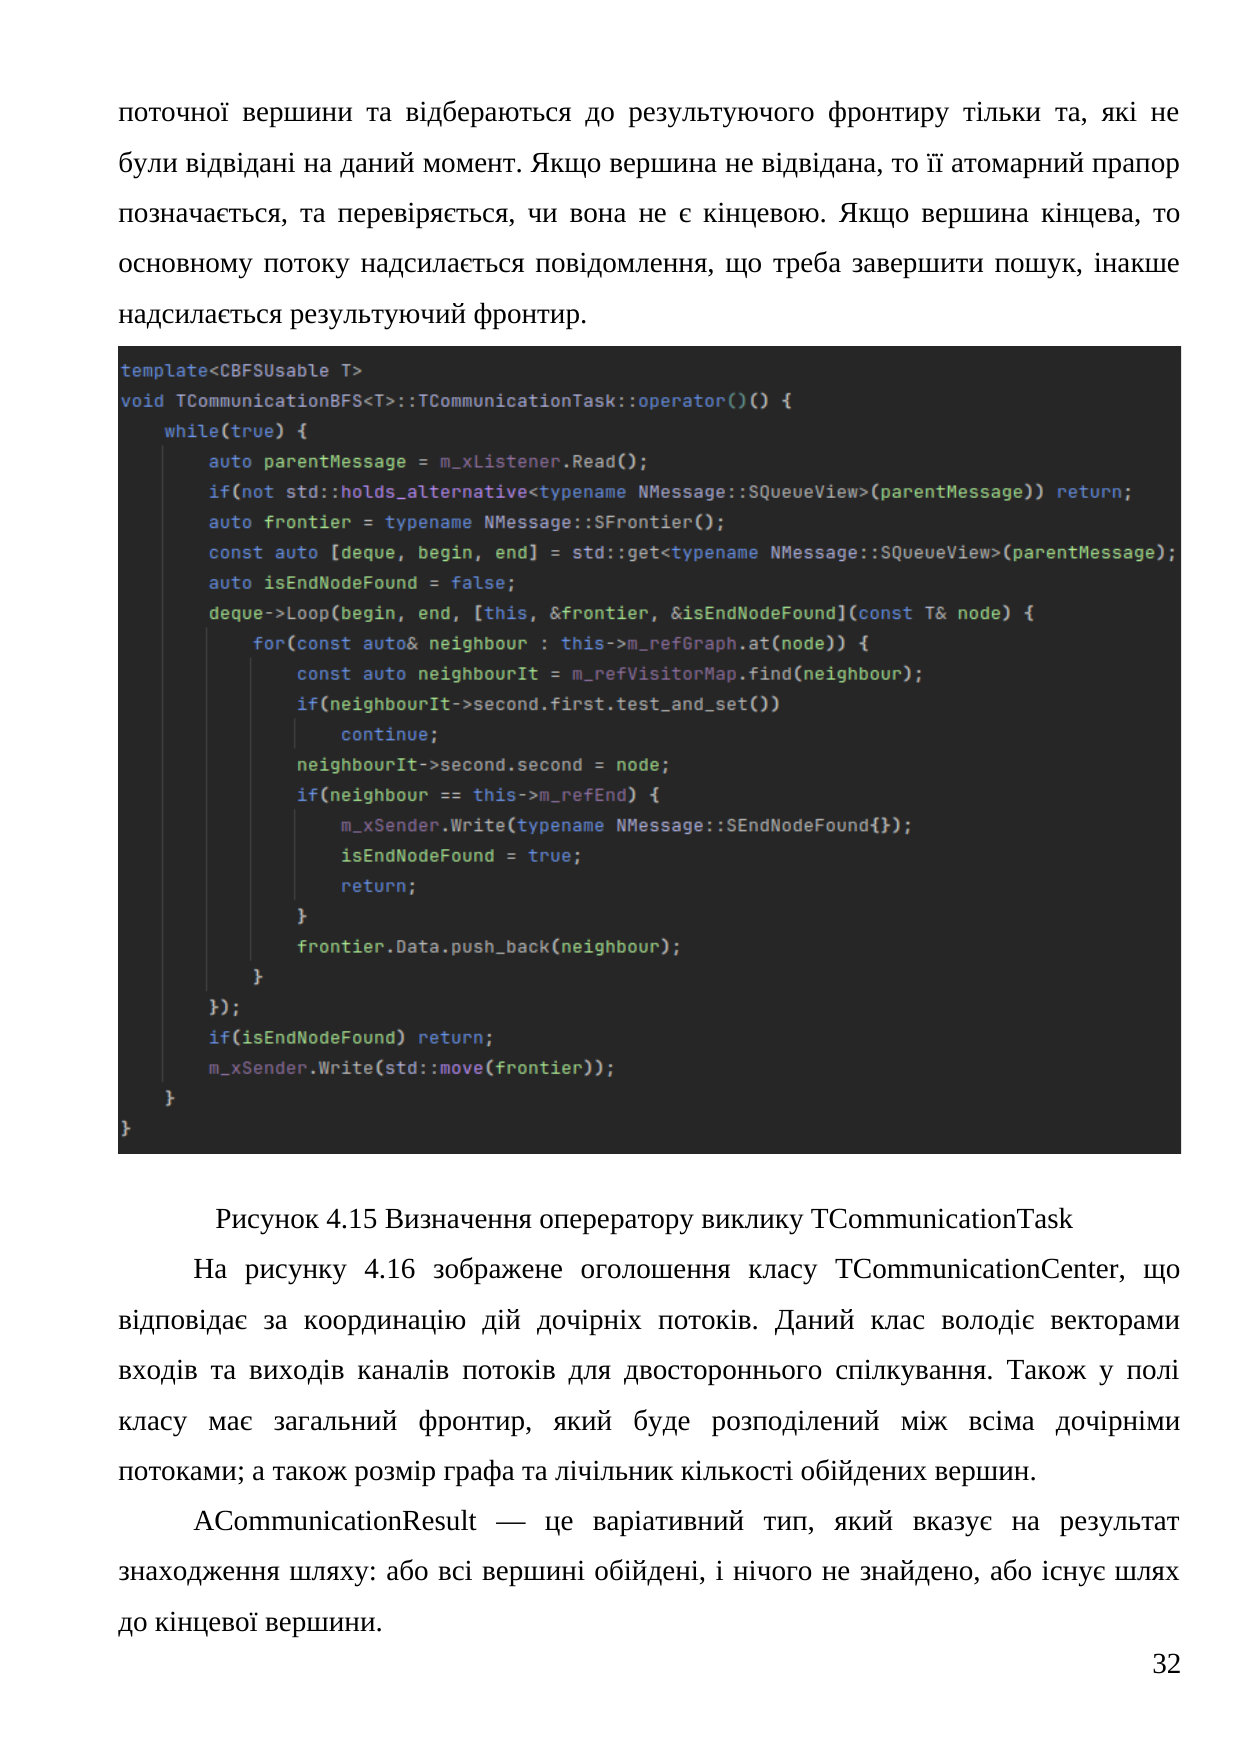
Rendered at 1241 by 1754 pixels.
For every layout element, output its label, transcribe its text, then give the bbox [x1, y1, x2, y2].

text поточної вершини та відбераються до результуючого фронтиру тільки та, які не були відвідані на даний момент. Якщо вершина не відвідана, то її атомарний прапор позначається, та перевіряється, чи вона не є кінцевою. Якщо вершина кінцева, то основному потоку надсилається повідомлення, що треба завершити пошук, інакше надсилається результуючий фронтир. [118, 94, 1181, 329]
text ACommunicationResult — це варіативний тип, який вказує на результат знаходження шляху: або всі вершині обійдені, і нічого не знайдено, або існує шлях до кінцевої вершини. [118, 1503, 1181, 1637]
picture [118, 346, 1182, 1154]
list Визначення оперератору виклику TCommunicationTask [118, 1154, 1181, 1235]
text На рисунку 4.16 зображене оголошення класу TCommunicationCenter, що відповідає за координацію дій дочірніх потоків. Даний клас володіє векторами входів та виходів каналів потоків для двостороннього спілкування. Також у полі класу має загальний фронтир, який буде розподілений між всіма дочірніми потоками; а також розмір графа та лічільник кількості обійдених вершин. [118, 1252, 1181, 1486]
